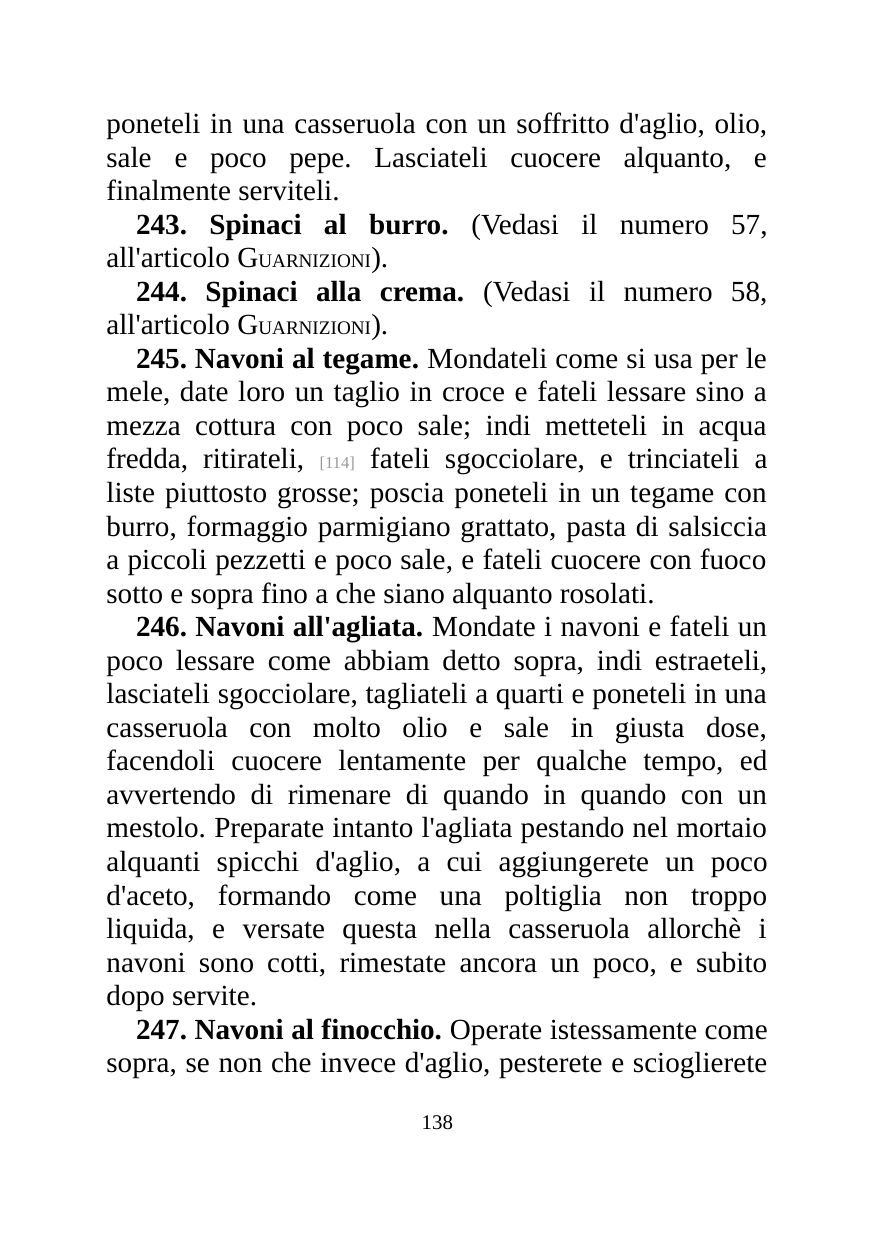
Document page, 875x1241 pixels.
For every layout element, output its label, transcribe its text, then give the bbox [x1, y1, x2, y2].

text 246. Navoni all'agliata. Mondate i navoni e fateli un poco lessare come abbiam detto sopra, indi estraeteli, lasciateli sgocciolare, tagliateli a quarti e poneteli in una casseruola con molto olio e sale in giusta dose, facendoli cuocere lentamente per qualche tempo, ed avvertendo di rimenare di quando in quando con un mestolo. Preparate intanto l'agliata pestando nel mortaio alquanti spicchi d'aglio, a cui aggiungerete un poco d'aceto, formando come una poltiglia non troppo liquida, e versate questa nella casseruola allorchè i navoni sono cotti, rimestate ancora un poco, e subito dopo servite. [106, 609, 768, 1012]
text 247. Navoni al finocchio. Operate istessamente come sopra, se non che invece d'aglio, pesterete e scioglierete [106, 1012, 768, 1079]
text 245. Navoni al tegame. Mondateli come si usa per le mele, date loro un taglio in croce e fateli lessare sino a mezza cottura con poco sale; indi metteteli in acqua fredda, ritirateli, [114] fateli sgocciolare, e trinciateli a liste piuttosto grosse; poscia poneteli in un tegame con burro, formaggio parmigiano grattato, pasta di salsiccia a piccoli pezzetti e poco sale, e fateli cuocere con fuoco sotto e sopra fino a che siano alquanto rosolati. [106, 341, 768, 609]
text poneteli in una casseruola con un soffritto d'aglio, olio, sale e poco pepe. Lasciateli cuocere alquanto, e finalmente serviteli. [106, 106, 768, 207]
text 244. Spinaci alla crema. (Vedasi il numero 58, all'articolo Guarnizioni). [106, 274, 768, 341]
text 243. Spinaci al burro. (Vedasi il numero 57, all'articolo Guarnizioni). [106, 207, 768, 274]
